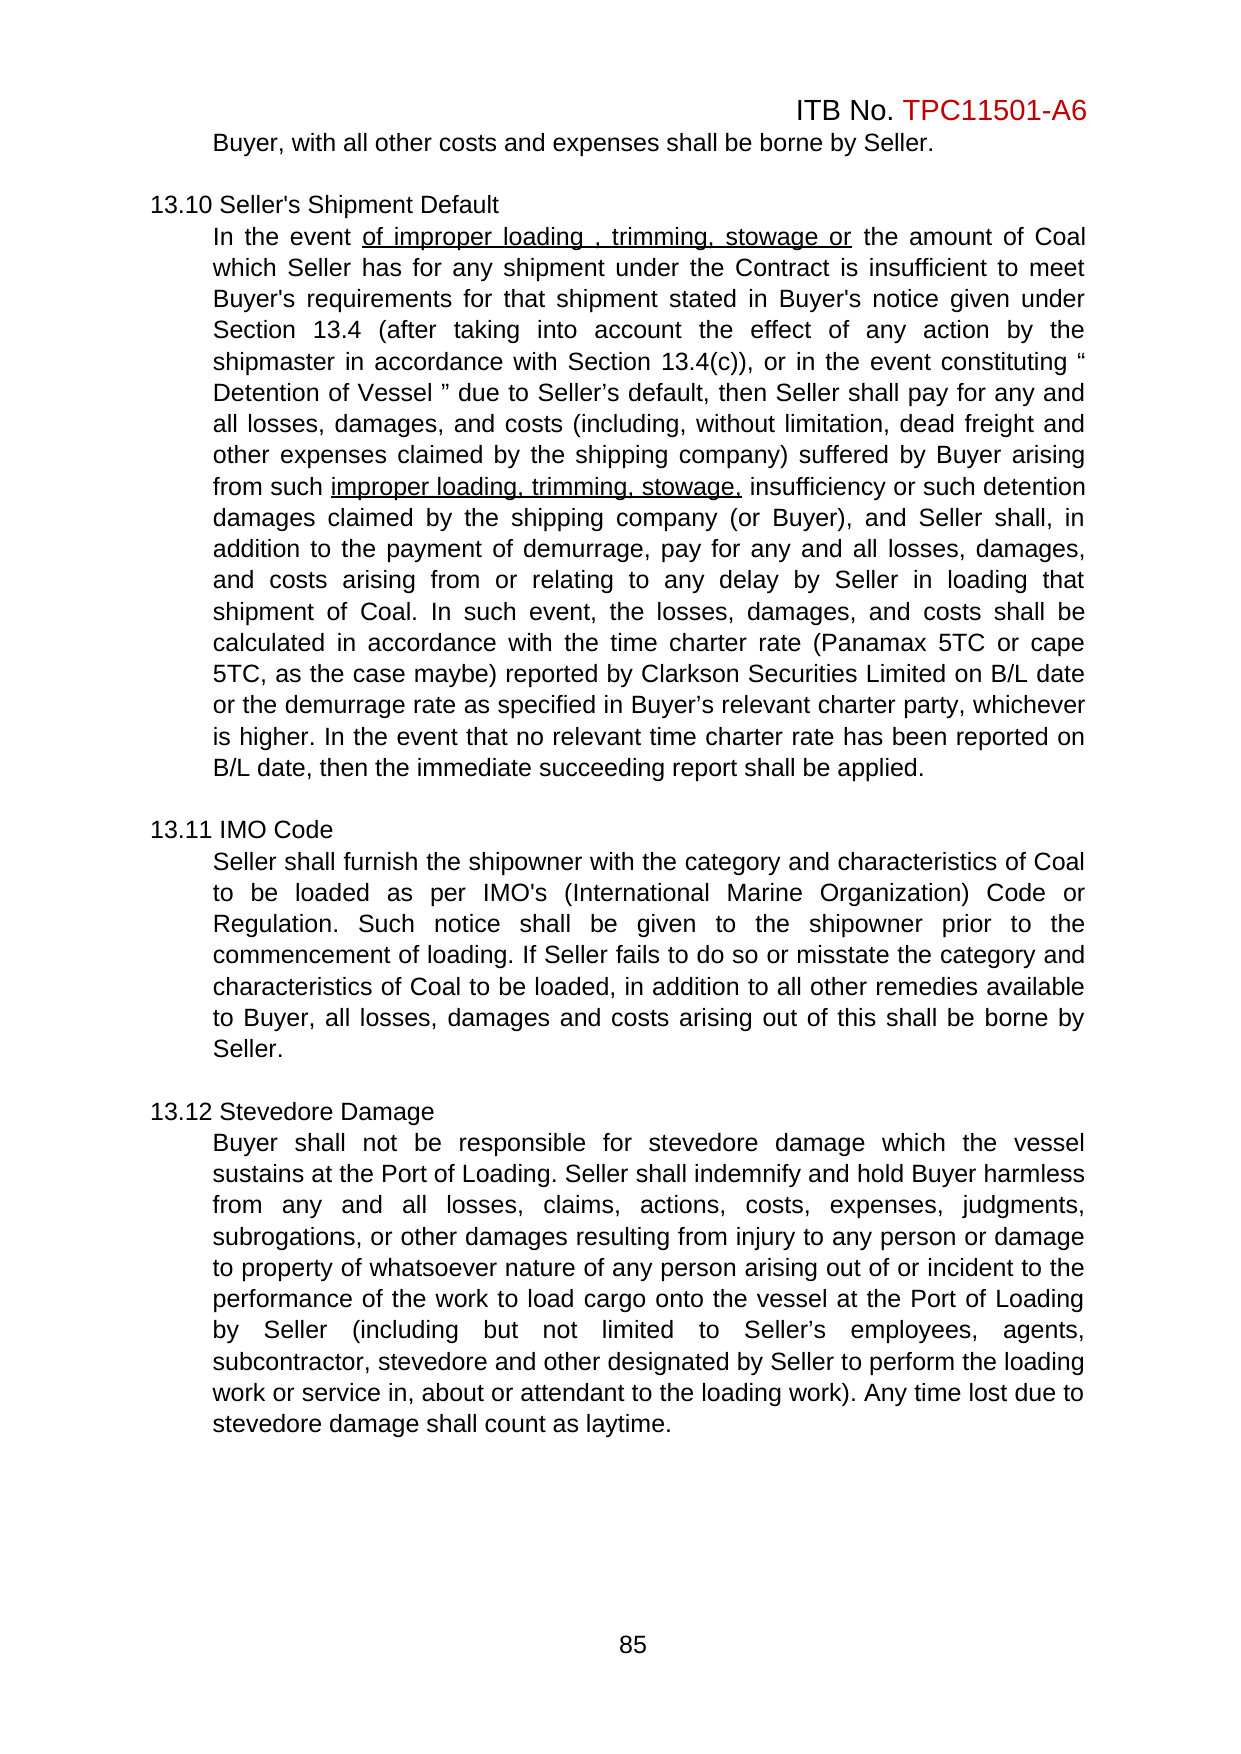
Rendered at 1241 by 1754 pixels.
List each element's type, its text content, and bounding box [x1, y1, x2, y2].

text In the event of improper loading , trimming, stowage or the amount of Coal which Seller has for any shipment under the Contract is insufficient to meet Buyer's requirements for that shipment stated in Buyer's notice given under Section 13.4 (after taking into account the effect of any action by the shipmaster in accordance with Section 13.4(c)), or in the event constituting “ Detention of Vessel ” due to Seller’s default, then Seller shall pay for any and all losses, damages, and costs (including, without limitation, dead freight and other expenses claimed by the shipping company) suffered by Buyer arising from such improper loading, trimming, stowage, insufficiency or such detention damages claimed by the shipping company (or Buyer), and Seller shall, in addition to the payment of demurrage, pay for any and all losses, damages, and costs arising from or relating to any delay by Seller in loading that shipment of Coal. In such event, the losses, damages, and costs shall be calculated in accordance with the time charter rate (Panamax 5TC or cape 5TC, as the case maybe) reported by Clarkson Securities Limited on B/L date or the demurrage rate as specified in Buyer’s relevant charter party, whichever is higher. In the event that no relevant time charter rate has been reported on B/L date, then the immediate succeeding report shall be applied. [213, 220, 1087, 782]
text 13.11 IMO Code [150, 814, 1087, 845]
text Buyer, with all other costs and expenses shall be borne by Seller. [212, 126, 1086, 157]
text Seller shall furnish the shipowner with the category and characteristics of Coal to be loaded as per IMO's (International Marine Organization) Code or Regulation. Such notice shall be given to the shipowner prior to the commencement of loading. If Seller fails to do so or misstate the category and characteristics of Coal to be loaded, in addition to all other remedies available to Buyer, all losses, damages and costs arising out of this shall be borne by Seller. [213, 845, 1087, 1064]
text 13.12 Stevedore Damage [150, 1095, 1087, 1126]
text Buyer shall not be responsible for stevedore damage which the vessel sustains at the Port of Loading. Seller shall indemnify and hold Buyer harmless from any and all losses, claims, actions, costs, expenses, judgments, subrogations, or other damages resulting from injury to any person or damage to property of whatsoever nature of any person arising out of or incident to the performance of the work to load cargo onto the vessel at the Port of Loading by Seller (including but not limited to Seller’s employees, agents, subcontractor, stevedore and other designated by Seller to perform the loading work or service in, about or attendant to the loading work). Any time lost due to stevedore damage shall count as laytime. [212, 1126, 1087, 1439]
text 13.10 Seller's Shipment Default [150, 189, 1086, 220]
